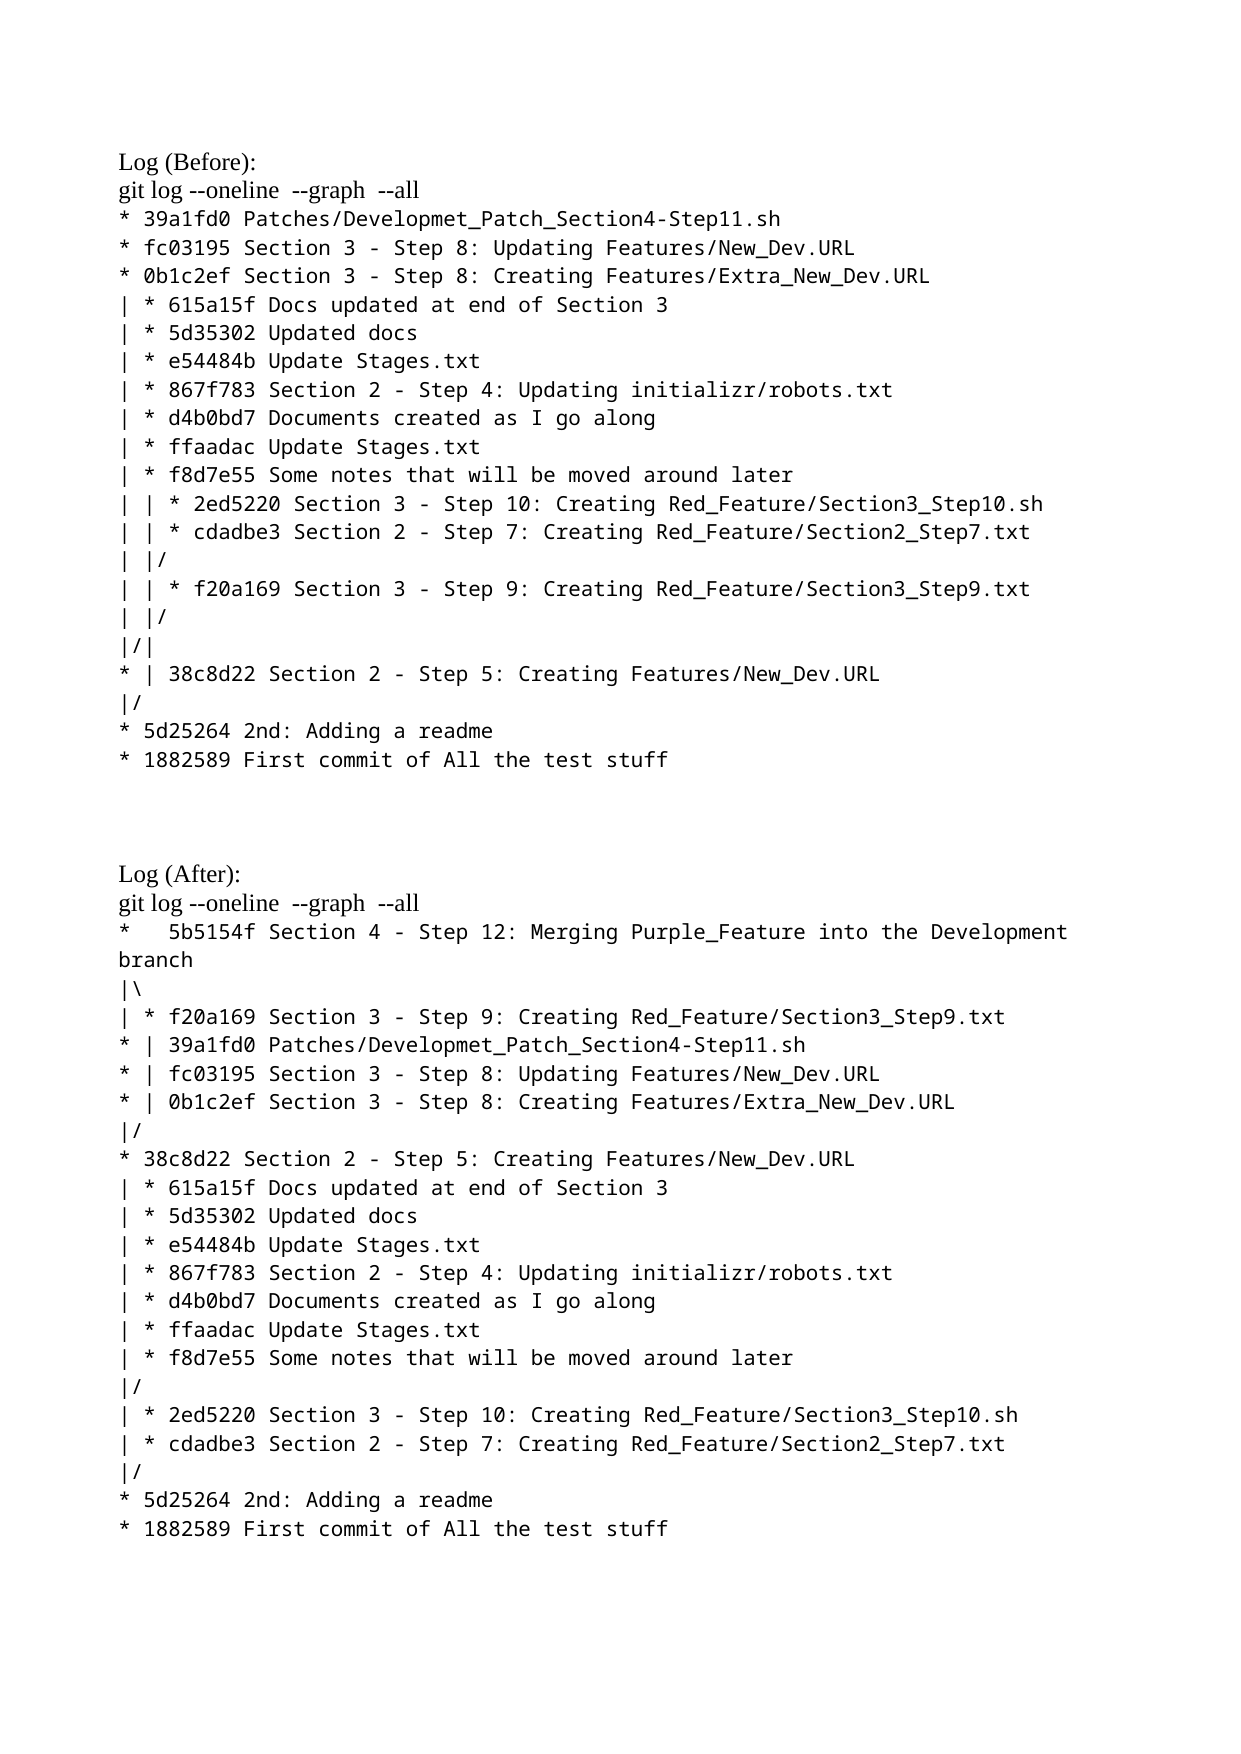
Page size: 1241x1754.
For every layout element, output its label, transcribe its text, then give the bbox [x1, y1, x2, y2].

text | * 615a15f Docs updated at end of Section 3 [118, 1173, 1122, 1201]
text * 38c8d22 Section 2 - Step 5: Creating Features/New_Dev.URL [118, 1144, 1122, 1173]
text | * d4b0bd7 Documents created as I go along [118, 1287, 1122, 1315]
text | |/ [118, 546, 1122, 574]
text * | 38c8d22 Section 2 - Step 5: Creating Features/New_Dev.URL [118, 659, 1122, 688]
text * 5d25264 2nd: Adding a readme [118, 1486, 1122, 1514]
text |/| [118, 631, 1122, 659]
text Log (After): [118, 859, 1122, 888]
text | | * cdadbe3 Section 2 - Step 7: Creating Red_Feature/Section2_Step7.txt [118, 517, 1122, 546]
text | * 867f783 Section 2 - Step 4: Updating initializr/robots.txt [118, 1258, 1122, 1287]
text * 1882589 First commit of All the test stuff [118, 1514, 1122, 1542]
text | * 5d35302 Updated docs [118, 318, 1122, 347]
text |/ [118, 1372, 1122, 1400]
text * 5b5154f Section 4 - Step 12: Merging Purple_Feature into the Development branch [118, 917, 1122, 974]
text * | fc03195 Section 3 - Step 8: Updating Features/New_Dev.URL [118, 1059, 1122, 1087]
text * 5d25264 2nd: Adding a readme [118, 716, 1122, 745]
text | * cdadbe3 Section 2 - Step 7: Creating Red_Feature/Section2_Step7.txt [118, 1429, 1122, 1457]
text * 0b1c2ef Section 3 - Step 8: Creating Features/Extra_New_Dev.URL [118, 261, 1122, 290]
text | * 5d35302 Updated docs [118, 1201, 1122, 1230]
text | * d4b0bd7 Documents created as I go along [118, 403, 1122, 432]
text |/ [118, 688, 1122, 716]
text | * f20a169 Section 3 - Step 9: Creating Red_Feature/Section3_Step9.txt [118, 1002, 1122, 1031]
text | * f8d7e55 Some notes that will be moved around later [118, 1343, 1122, 1372]
text |/ [118, 1457, 1122, 1486]
text git log --oneline --graph --all [118, 888, 1122, 917]
text | * ffaadac Update Stages.txt [118, 432, 1122, 460]
text | | * f20a169 Section 3 - Step 9: Creating Red_Feature/Section3_Step9.txt [118, 574, 1122, 602]
text | * ffaadac Update Stages.txt [118, 1315, 1122, 1343]
text * 39a1fd0 Patches/Developmet_Patch_Section4-Step11.sh [118, 204, 1122, 233]
text | * e54484b Update Stages.txt [118, 347, 1122, 375]
text | * 2ed5220 Section 3 - Step 10: Creating Red_Feature/Section3_Step10.sh [118, 1400, 1122, 1429]
text | |/ [118, 602, 1122, 631]
text | * 615a15f Docs updated at end of Section 3 [118, 290, 1122, 318]
text |/ [118, 1116, 1122, 1144]
text * | 0b1c2ef Section 3 - Step 8: Creating Features/Extra_New_Dev.URL [118, 1087, 1122, 1116]
text |\ [118, 974, 1122, 1002]
text | * f8d7e55 Some notes that will be moved around later [118, 460, 1122, 489]
text | * e54484b Update Stages.txt [118, 1230, 1122, 1258]
text * 1882589 First commit of All the test stuff [118, 745, 1122, 773]
text * | 39a1fd0 Patches/Developmet_Patch_Section4-Step11.sh [118, 1031, 1122, 1059]
text git log --oneline --graph --all [118, 176, 1122, 204]
text | * 867f783 Section 2 - Step 4: Updating initializr/robots.txt [118, 375, 1122, 403]
text | | * 2ed5220 Section 3 - Step 10: Creating Red_Feature/Section3_Step10.sh [118, 489, 1122, 517]
text * fc03195 Section 3 - Step 8: Updating Features/New_Dev.URL [118, 233, 1122, 261]
text Log (Before): [118, 147, 1122, 176]
